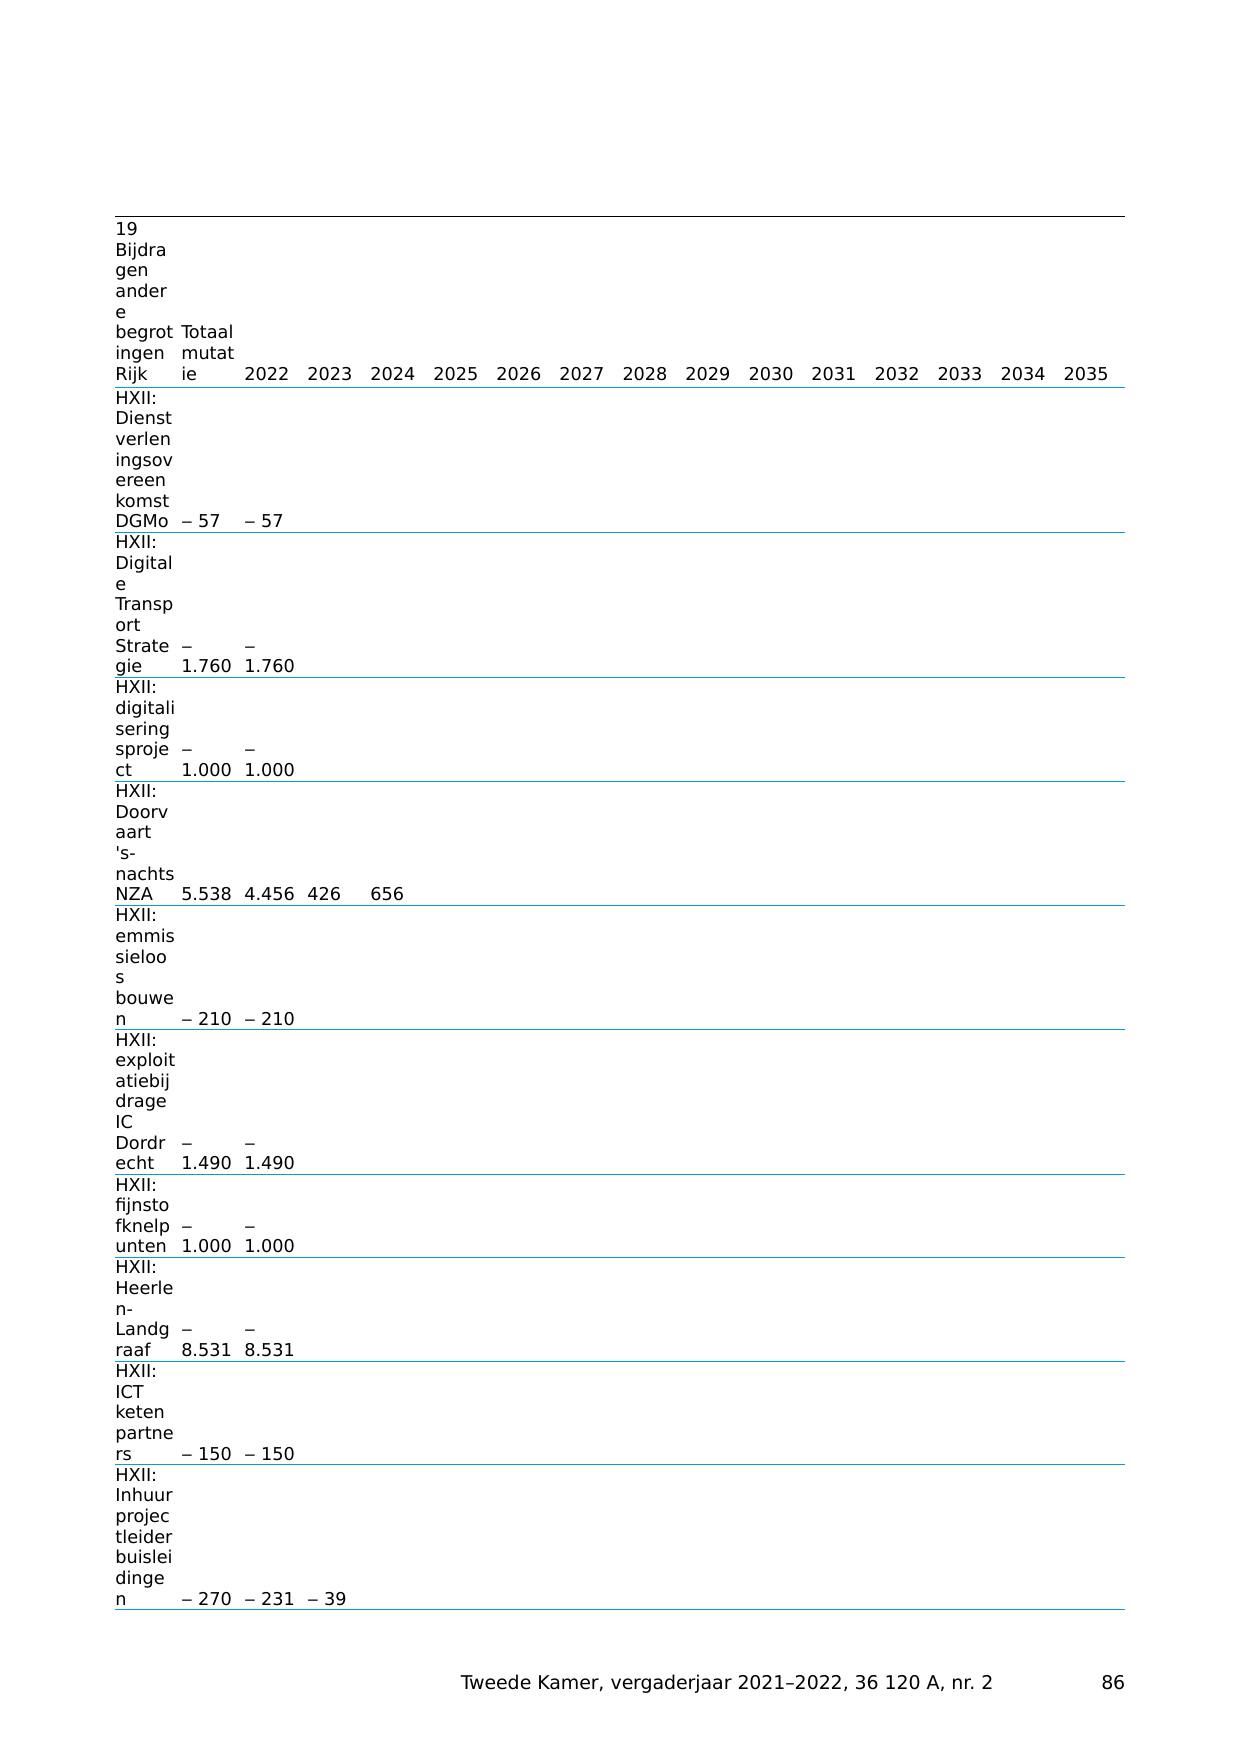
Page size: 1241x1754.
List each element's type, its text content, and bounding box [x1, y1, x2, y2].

table_cell [556, 1258, 619, 1361]
table_cell [1060, 1465, 1125, 1609]
table_cell [556, 533, 619, 677]
table_cell [934, 533, 997, 677]
table_cell ‒ 1.000 [178, 678, 241, 781]
table_cell [1060, 388, 1125, 532]
table_cell [367, 1175, 430, 1257]
table_cell ‒ 210 [178, 906, 241, 1029]
table_cell HXII: Dienstverleningsovereenkomst DGMo [115, 388, 178, 532]
table_cell [998, 1465, 1060, 1609]
table_cell [493, 678, 556, 781]
table_cell [304, 1175, 367, 1257]
table_cell [682, 1362, 745, 1464]
table_cell ‒ 1.490 [241, 1030, 304, 1174]
table_cell [367, 1258, 430, 1361]
table_cell 2034 [998, 217, 1060, 387]
table_cell 2024 [367, 217, 430, 387]
table_cell [619, 906, 682, 1029]
table_cell [808, 533, 871, 677]
table_cell ‒ 57 [178, 388, 241, 532]
table_cell [871, 1465, 934, 1609]
table_cell [430, 388, 493, 532]
table_cell HXII: Heerlen-Landgraaf [115, 1258, 178, 1361]
table_cell HXII: Doorvaart 's-nachts NZA [115, 782, 178, 905]
table_cell [619, 678, 682, 781]
table_cell [556, 906, 619, 1029]
table_cell ‒ 1.760 [241, 533, 304, 677]
table_cell [998, 1030, 1060, 1174]
table_cell [871, 1175, 934, 1257]
table_cell 4.456 [241, 782, 304, 905]
table_cell [745, 1465, 808, 1609]
table_cell [367, 1030, 430, 1174]
table_cell 656 [367, 782, 430, 905]
table_cell [304, 533, 367, 677]
table_cell [998, 1175, 1060, 1257]
table_cell [871, 678, 934, 781]
table_cell [745, 1175, 808, 1257]
table_cell [619, 1175, 682, 1257]
table_cell [493, 906, 556, 1029]
table_cell ‒ 1.490 [178, 1030, 241, 1174]
table_cell [430, 782, 493, 905]
table_cell [682, 906, 745, 1029]
table_cell [745, 678, 808, 781]
table_cell [808, 388, 871, 532]
table_cell ‒ 1.000 [241, 678, 304, 781]
table_cell [745, 1258, 808, 1361]
table_cell [619, 1258, 682, 1361]
table_cell [998, 906, 1060, 1029]
table_cell 2030 [745, 217, 808, 387]
table_cell [871, 1258, 934, 1361]
table_cell 2028 [619, 217, 682, 387]
table_cell 2027 [556, 217, 619, 387]
table_cell [682, 1175, 745, 1257]
table_cell [556, 388, 619, 532]
table_cell [304, 906, 367, 1029]
table_cell [493, 1175, 556, 1257]
table_cell [556, 782, 619, 905]
table_cell [1060, 678, 1125, 781]
table_cell 2035 [1060, 217, 1125, 387]
table_cell [682, 1030, 745, 1174]
table_cell [745, 906, 808, 1029]
table_cell [1060, 906, 1125, 1029]
table_cell ‒ 57 [241, 388, 304, 532]
table_cell [493, 1362, 556, 1464]
table_cell ‒ 270 [178, 1465, 241, 1609]
table_cell [808, 1030, 871, 1174]
table_cell [619, 1030, 682, 1174]
table_cell 2031 [808, 217, 871, 387]
table_cell HXII: ICT ketenpartners [115, 1362, 178, 1464]
table_cell HXII: Digitale Transport Strategie [115, 533, 178, 677]
table_cell [1060, 782, 1125, 905]
table_cell [556, 1362, 619, 1464]
table_cell ‒ 1.760 [178, 533, 241, 677]
table_cell [367, 388, 430, 532]
table_cell [556, 1030, 619, 1174]
table_cell [682, 1258, 745, 1361]
table_cell [430, 1175, 493, 1257]
table_cell 426 [304, 782, 367, 905]
table_cell [934, 388, 997, 532]
table_cell [556, 1175, 619, 1257]
table_cell [619, 533, 682, 677]
table_cell ‒ 1.000 [178, 1175, 241, 1257]
table_cell [619, 782, 682, 905]
table_cell [808, 906, 871, 1029]
table_cell [493, 1030, 556, 1174]
table_cell [745, 782, 808, 905]
table_cell [430, 906, 493, 1029]
table_cell [998, 678, 1060, 781]
table_cell [745, 388, 808, 532]
table_cell [808, 1465, 871, 1609]
table_cell HXII: digitaliseringsproject [115, 678, 178, 781]
table_cell [871, 782, 934, 905]
table_cell [998, 782, 1060, 905]
table_cell [619, 1362, 682, 1464]
table_cell [998, 1258, 1060, 1361]
table_cell 2033 [934, 217, 997, 387]
table_cell 2025 [430, 217, 493, 387]
table_cell [304, 1258, 367, 1361]
table_cell 2023 [304, 217, 367, 387]
table_cell 2032 [871, 217, 934, 387]
table_cell [998, 1362, 1060, 1464]
table_cell [998, 388, 1060, 532]
table_cell 2022 [241, 217, 304, 387]
table_cell HXII: emmissieloos bouwen [115, 906, 178, 1029]
table_cell [556, 1465, 619, 1609]
table_cell HXII: Inhuur projectleider buisleidingen [115, 1465, 178, 1609]
table_cell 5.538 [178, 782, 241, 905]
table_cell [304, 388, 367, 532]
table_cell ‒ 150 [241, 1362, 304, 1464]
table_cell ‒ 210 [241, 906, 304, 1029]
table_cell [934, 1362, 997, 1464]
table_cell [745, 1030, 808, 1174]
table_cell 2026 [493, 217, 556, 387]
table_cell ‒ 150 [178, 1362, 241, 1464]
table_cell [367, 678, 430, 781]
table_cell Totaal mutatie [178, 217, 241, 387]
table_cell [493, 388, 556, 532]
table_cell ‒ 8.531 [178, 1258, 241, 1361]
table_cell [998, 533, 1060, 677]
table_header Tabel 19 [115, 191, 1125, 216]
table_cell [1060, 1258, 1125, 1361]
table_cell [934, 678, 997, 781]
table_cell [430, 678, 493, 781]
table_cell [493, 533, 556, 677]
table_cell [745, 533, 808, 677]
table_cell [934, 1258, 997, 1361]
table_cell [808, 1175, 871, 1257]
table_cell [1060, 1175, 1125, 1257]
table_cell [304, 1030, 367, 1174]
table_cell 19 Bijdragen andere begrotingen Rijk [115, 217, 178, 387]
table_cell [430, 1362, 493, 1464]
table_cell [619, 1465, 682, 1609]
table_cell [871, 1362, 934, 1464]
table_cell [934, 906, 997, 1029]
table_cell [808, 678, 871, 781]
table_cell [304, 678, 367, 781]
table_cell [430, 1030, 493, 1174]
table_cell ‒ 39 [304, 1465, 367, 1609]
table_cell [808, 1258, 871, 1361]
table_cell ‒ 1.000 [241, 1175, 304, 1257]
table_cell [556, 678, 619, 781]
table_cell [619, 388, 682, 532]
table_cell ‒ 231 [241, 1465, 304, 1609]
table_cell [934, 1030, 997, 1174]
table_cell [871, 388, 934, 532]
table_cell [493, 1258, 556, 1361]
table_cell [1060, 1362, 1125, 1464]
table_cell [493, 782, 556, 905]
table_cell [871, 533, 934, 677]
table_cell [808, 782, 871, 905]
table_cell [304, 1362, 367, 1464]
table_cell [682, 388, 745, 532]
table_cell [430, 1258, 493, 1361]
table_cell [808, 1362, 871, 1464]
table_cell [367, 906, 430, 1029]
table_cell HXII: exploitatiebijdrage IC Dordrecht [115, 1030, 178, 1174]
table_cell [871, 1030, 934, 1174]
table_cell [682, 782, 745, 905]
table_cell [367, 533, 430, 677]
table_cell [745, 1362, 808, 1464]
table_cell HXII: fijnstofknelpunten [115, 1175, 178, 1257]
table_cell [934, 1175, 997, 1257]
table_cell [493, 1465, 556, 1609]
table_cell [430, 1465, 493, 1609]
table_cell [682, 1465, 745, 1609]
table_cell [1060, 1030, 1125, 1174]
table_cell ‒ 8.531 [241, 1258, 304, 1361]
table_cell 2029 [682, 217, 745, 387]
table_cell [682, 533, 745, 677]
table_cell [871, 906, 934, 1029]
table_cell [934, 782, 997, 905]
table_cell [1060, 533, 1125, 677]
table_cell [367, 1362, 430, 1464]
table_cell [430, 533, 493, 677]
table_cell [682, 678, 745, 781]
table_cell [367, 1465, 430, 1609]
table_cell [934, 1465, 997, 1609]
